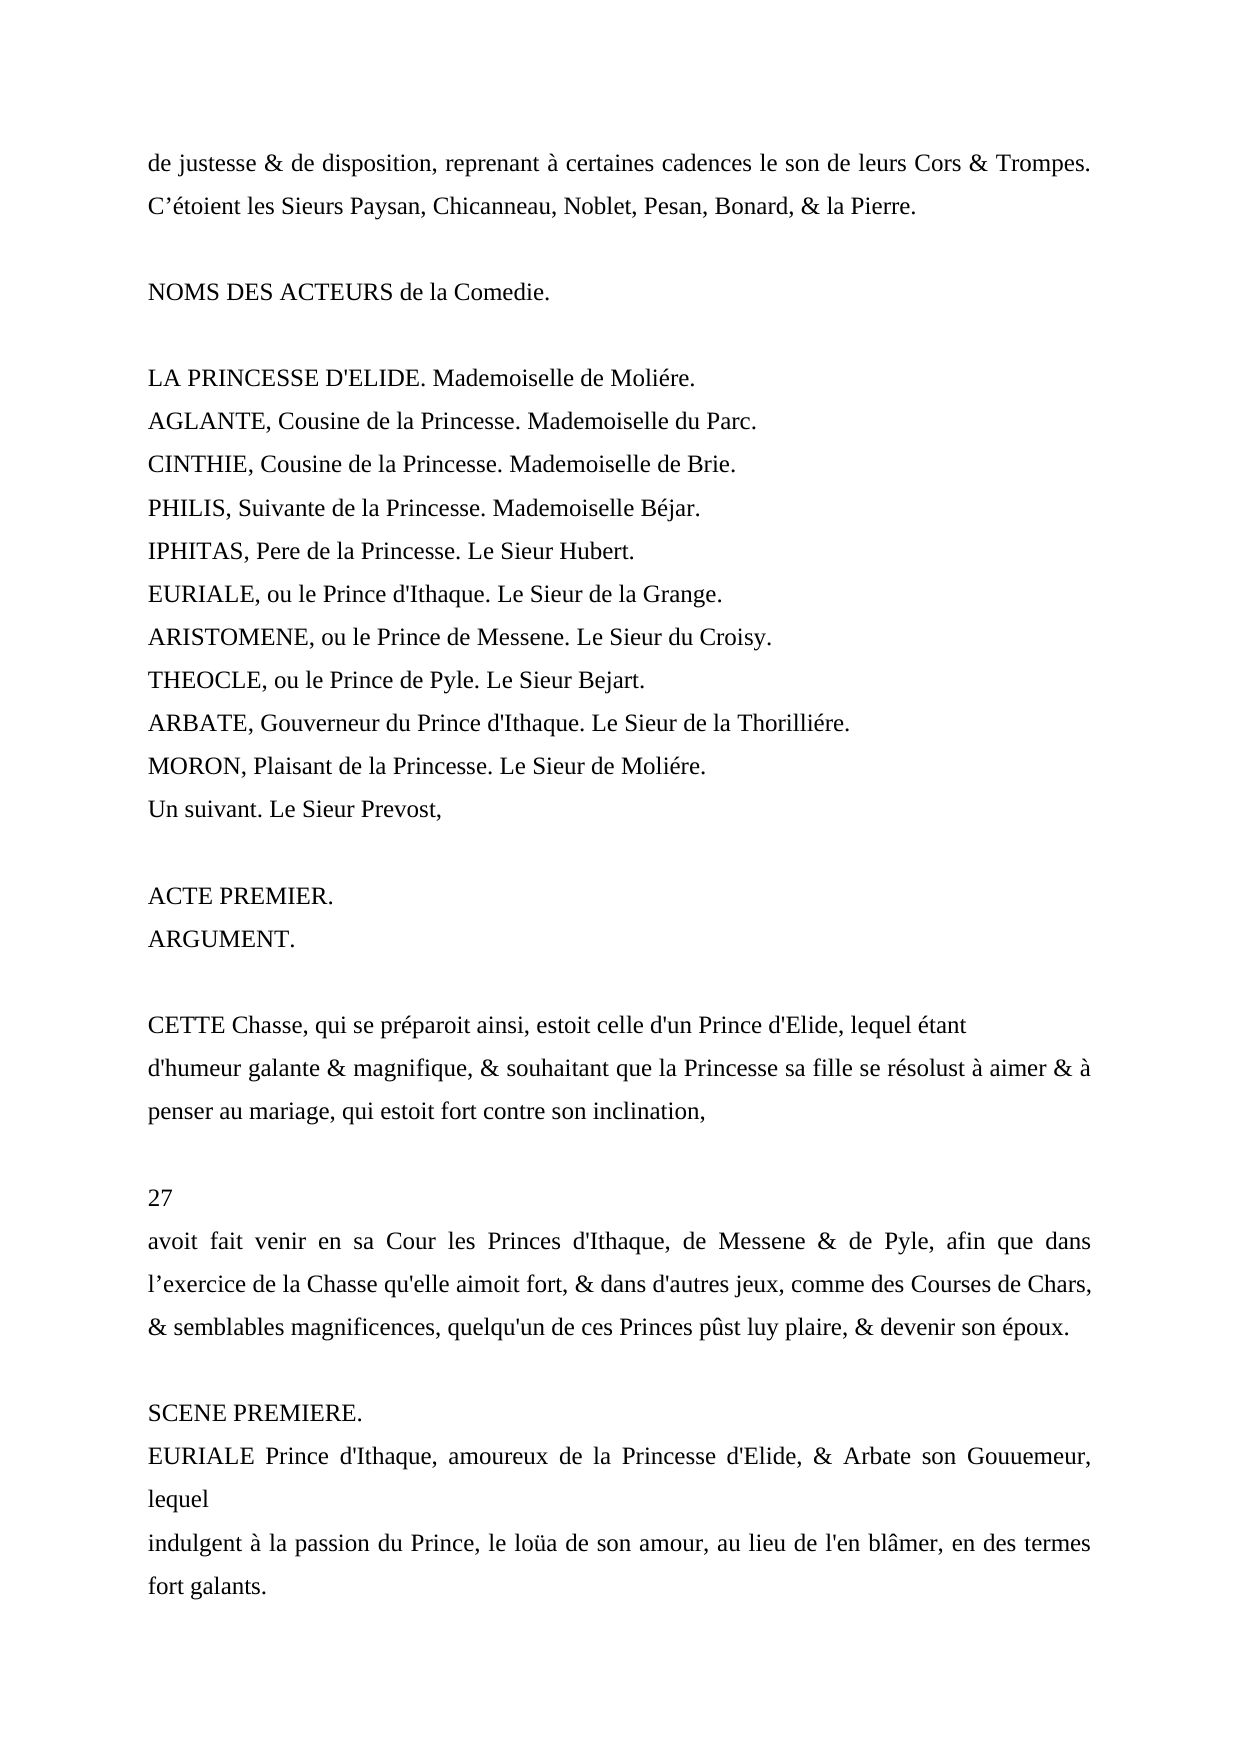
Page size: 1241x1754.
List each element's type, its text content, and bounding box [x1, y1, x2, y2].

text SCENE PREMIERE. [148, 1398, 1093, 1427]
text ARGUMENT. [148, 924, 1093, 953]
text de justesse & de disposition, reprenant à certaines cadences le son de leurs Cors & Trompes. C’étoient les Sieurs Paysan, Chicanneau, Noblet, Pesan, Bonard, & la Pierre. [148, 148, 1093, 219]
text AGLANTE, Cousine de la Princesse. Mademoiselle du Parc. [148, 406, 1093, 435]
text d'humeur galante & magnifique, & souhaitant que la Princesse sa fille se résolust à aimer & à penser au mariage, qui estoit fort contre son inclination, [148, 1053, 1093, 1125]
text ARISTOMENE, ou le Prince de Messene. Le Sieur du Croisy. [148, 622, 1093, 651]
text THEOCLE, ou le Prince de Pyle. Le Sieur Bejart. [148, 665, 1093, 694]
text ACTE PREMIER. [148, 881, 1093, 909]
text PHILIS, Suivante de la Princesse. Mademoiselle Béjar. [148, 493, 1093, 521]
text CINTHIE, Cousine de la Princesse. Mademoiselle de Brie. [148, 449, 1093, 478]
text EURIALE Prince d'Ithaque, amoureux de la Princesse d'Elide, & Arbate son Gouuemeur, lequel [148, 1441, 1093, 1513]
text MORON, Plaisant de la Princesse. Le Sieur de Moliére. [148, 751, 1093, 780]
text indulgent à la passion du Prince, le loüa de son amour, au lieu de l'en blâmer, en des termes fort galants. [148, 1528, 1093, 1599]
text EURIALE, ou le Prince d'Ithaque. Le Sieur de la Grange. [148, 579, 1093, 608]
text CETTE Chasse, qui se préparoit ainsi, estoit celle d'un Prince d'Elide, lequel étant [148, 1010, 1093, 1039]
text 27 [148, 1183, 1093, 1211]
text ARBATE, Gouverneur du Prince d'Ithaque. Le Sieur de la Thorilliére. [148, 708, 1093, 737]
text LA PRINCESSE D'ELIDE. Mademoiselle de Moliére. [148, 363, 1093, 392]
text NOMS DES ACTEURS de la Comedie. [148, 277, 1093, 306]
text Un suivant. Le Sieur Prevost, [148, 794, 1093, 823]
text avoit fait venir en sa Cour les Princes d'Ithaque, de Messene & de Pyle, afin que dans l’exercice de la Chasse qu'elle aimoit fort, & dans d'autres jeux, comme des Courses de Chars, & semblables magnificences, quelqu'un de ces Princes pûst luy plaire, & devenir son époux. [148, 1226, 1093, 1341]
text IPHITAS, Pere de la Princesse. Le Sieur Hubert. [148, 536, 1093, 564]
